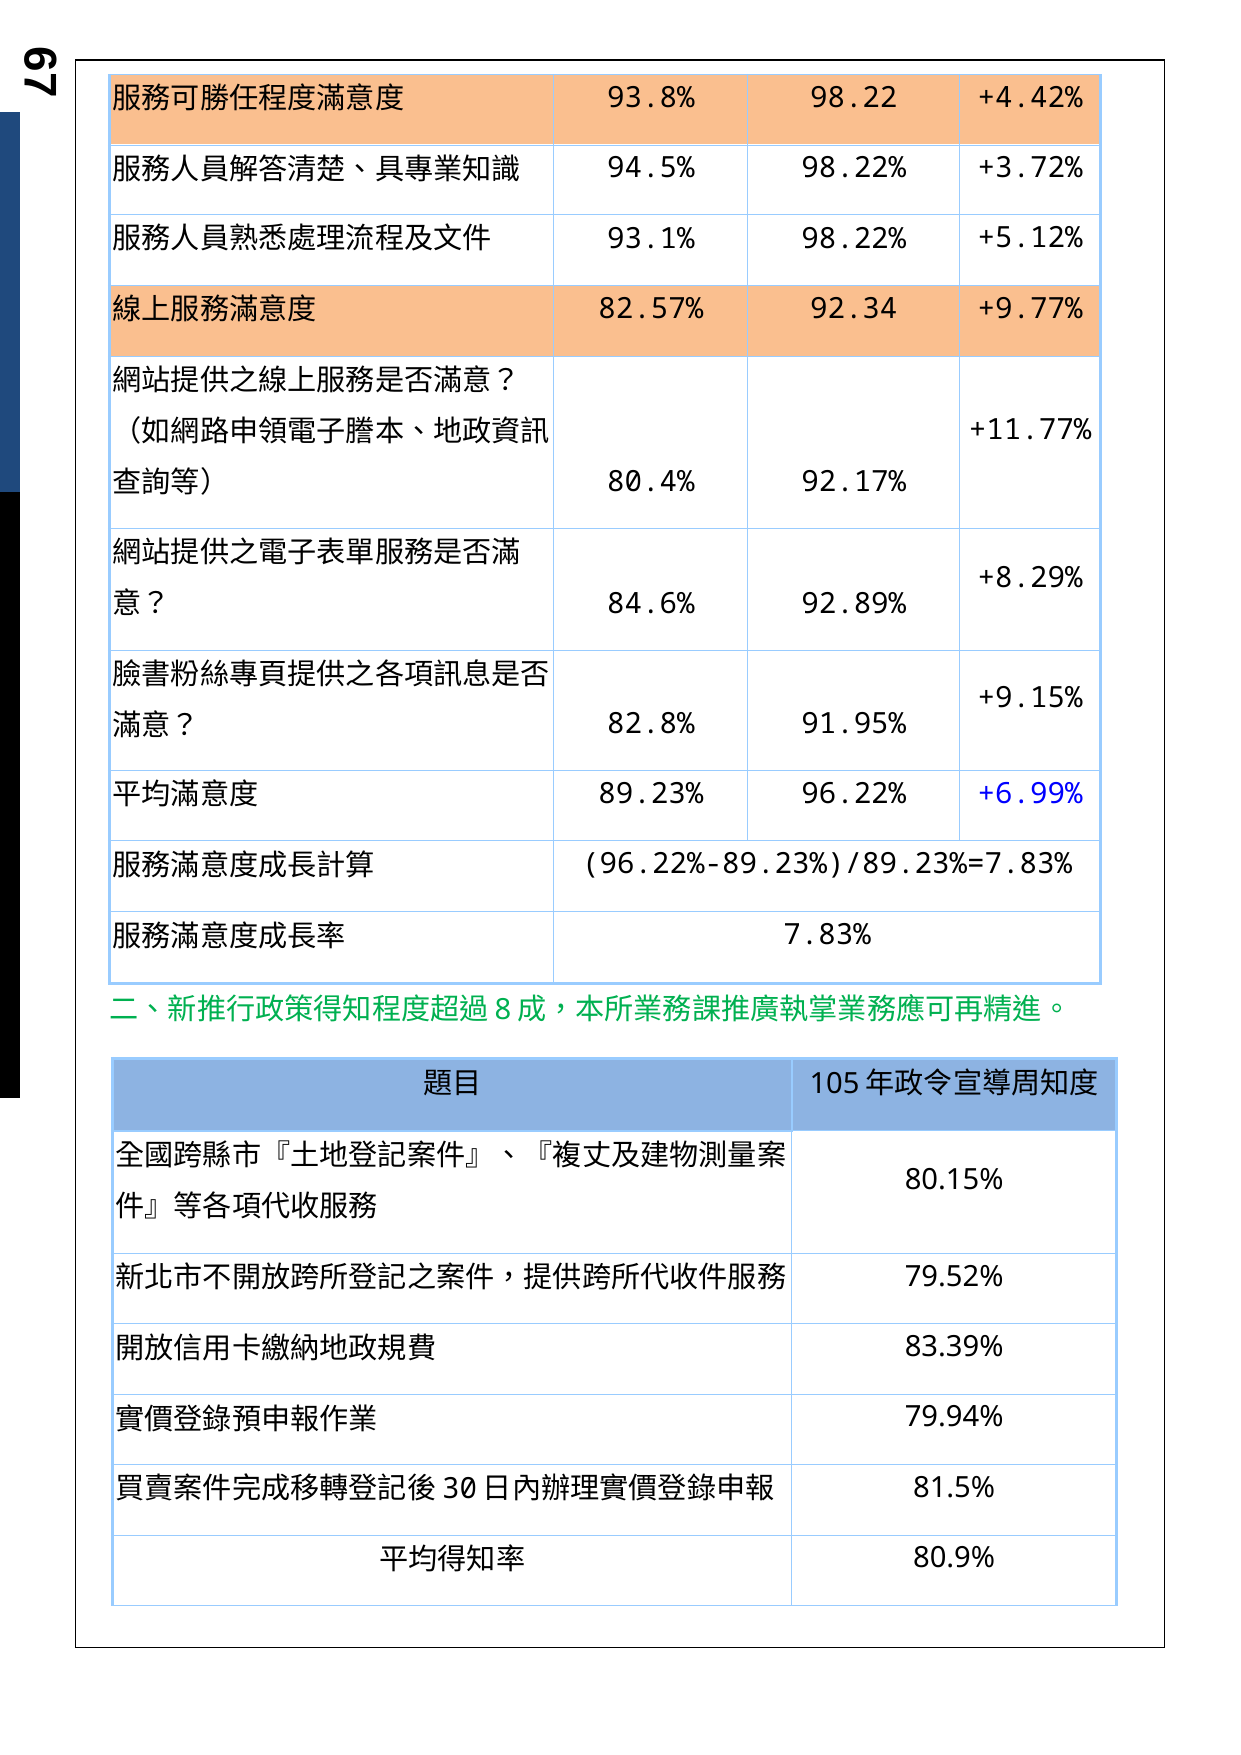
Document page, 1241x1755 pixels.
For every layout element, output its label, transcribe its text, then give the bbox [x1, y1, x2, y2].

table_cell 80.4% [554, 357, 747, 528]
table_cell 96.22% [748, 771, 959, 840]
table_cell 網站提供之線上服務是否滿意？（如網路申領電子謄本、地政資訊查詢等） [111, 357, 553, 528]
table_cell 80.15% [792, 1131, 1115, 1252]
table_cell 全國跨縣市『土地登記案件』、『複丈及建物測量案件』等各項代收服務 [114, 1132, 791, 1252]
table_cell 服務可勝任程度滿意度 [111, 75, 553, 144]
table_cell 98.22% [748, 215, 959, 285]
text 二、新推行政策得知程度超過8成，本所業務課推廣執掌業務應可再精進。 [109, 985, 1131, 1028]
table_cell 81.5% [792, 1465, 1115, 1534]
table_cell +11.77% [960, 357, 1099, 528]
table_cell 7.83% [554, 912, 1099, 982]
table_cell 服務滿意度成長率 [111, 912, 553, 982]
table_cell 買賣案件完成移轉登記後30日內辦理實價登錄申報 [114, 1465, 791, 1534]
table_cell 82.57% [554, 286, 747, 356]
table_cell 臉書粉絲專頁提供之各項訊息是否滿意？ [111, 651, 553, 769]
table_cell 79.52% [792, 1254, 1115, 1323]
table_cell +8.29% [960, 529, 1099, 649]
table_cell 98.22% [748, 146, 959, 214]
table_cell 92.89% [748, 529, 959, 649]
table_cell 新北市不開放跨所登記之案件，提供跨所代收件服務 [114, 1254, 791, 1323]
table_cell +5.12% [960, 215, 1099, 285]
table_cell 實價登錄預申報作業 [114, 1395, 791, 1463]
table_cell 93.8% [554, 75, 747, 144]
table_cell 82.8% [554, 651, 747, 769]
table_cell 83.39% [792, 1324, 1115, 1394]
table_cell 服務人員解答清楚、具專業知識 [111, 146, 553, 214]
table_cell 網站提供之電子表單服務是否滿意？ [111, 529, 553, 649]
table_cell 80.9% [792, 1536, 1115, 1605]
table_cell +3.72% [960, 146, 1099, 214]
table_cell 平均滿意度 [111, 771, 553, 840]
table_header 105年政令宣導周知度 [793, 1060, 1115, 1130]
table_cell 94.5% [554, 146, 747, 214]
table_cell (96.22%-89.23%)/89.23%=7.83% [554, 841, 1099, 911]
table_cell 開放信用卡繳納地政規費 [114, 1324, 791, 1394]
table_cell 平均得知率 [114, 1536, 791, 1605]
table_cell +9.15% [960, 651, 1099, 769]
table_cell +4.42% [960, 75, 1099, 144]
table_cell 79.94% [792, 1395, 1115, 1463]
table_cell 服務人員熟悉處理流程及文件 [111, 215, 553, 285]
table_cell 98.22 [748, 75, 959, 144]
table_cell 服務滿意度成長計算 [111, 841, 553, 911]
table_cell 線上服務滿意度 [111, 286, 553, 356]
table_header 題目 [114, 1060, 791, 1130]
table_cell +6.99% [960, 771, 1099, 840]
table_cell +9.77% [960, 286, 1099, 356]
table_cell 93.1% [554, 215, 747, 285]
table_cell 92.34 [748, 286, 959, 356]
table_cell 91.95% [748, 651, 959, 769]
table_cell 84.6% [554, 529, 747, 649]
table_cell 89.23% [554, 771, 747, 840]
table_cell 92.17% [748, 357, 959, 528]
